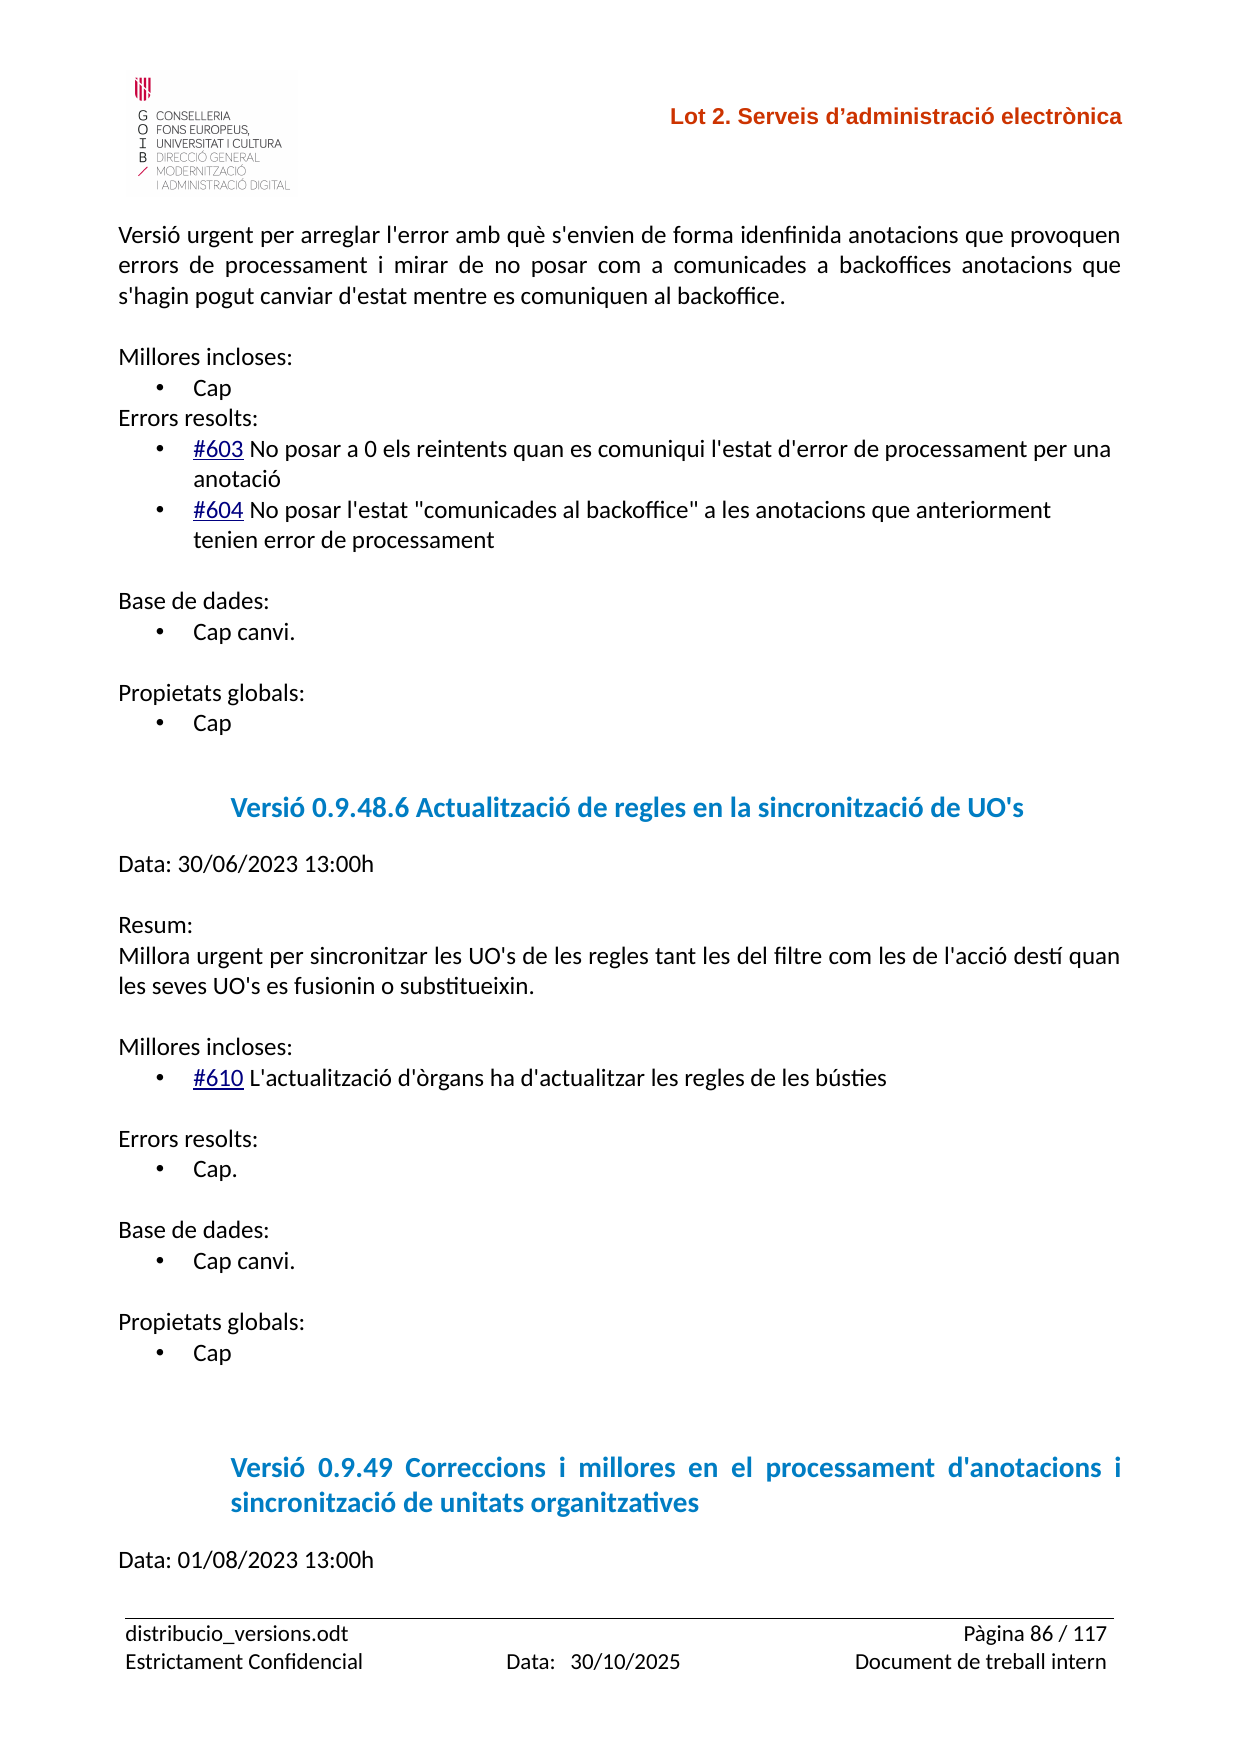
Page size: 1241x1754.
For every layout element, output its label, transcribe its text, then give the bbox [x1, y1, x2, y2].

subtitle Versió 0.9.48.6 Actualització de regles en la sincronització de UO's [153, 789, 1122, 825]
text Errors resolts: [118, 1123, 1122, 1154]
list #603 No posar a 0 els reintents quan es comuniqui l'estat d'error de processament per una anotació [156, 433, 1122, 494]
list Cap. [156, 1154, 1122, 1184]
text Propietats globals: [118, 677, 1122, 707]
list Cap canvi. [156, 616, 1122, 646]
subtitle Versió 0.9.49 Correccions i millores en el processament d'anotacions i sincronització de unitats organitzatives [153, 1449, 1122, 1520]
list Cap [156, 707, 1122, 738]
list Cap [156, 372, 1122, 402]
text Data: 01/08/2023 13:00h [118, 1544, 1122, 1574]
text Data: 30/06/2023 13:00h [118, 848, 1122, 879]
list Cap canvi. [156, 1245, 1122, 1276]
text Millores incloses: [118, 341, 1122, 372]
text Millores incloses: [118, 1032, 1122, 1062]
list #610 L'actualització d'òrgans ha d'actualitzar les regles de les bústies [156, 1062, 1122, 1093]
text Base de dades: [118, 1215, 1122, 1245]
list #604 No posar l'estat "comunicades al backoffice" a les anotacions que anteriorment tenien error de processament [156, 494, 1122, 555]
text Errors resolts: [118, 402, 1122, 433]
text Versió urgent per arreglar l'error amb què s'envien de forma idenfinida anotacions que provoquen errors de processament i mirar de no posar com a comunicades a backoffices anotacions que s'hagin pogut canviar d'estat mentre es comuniquen al backoffice. [118, 219, 1122, 311]
text Resum: [118, 909, 1122, 940]
text Propietats globals: [118, 1306, 1122, 1337]
list Cap [156, 1337, 1122, 1367]
text Millora urgent per sincronitzar les UO's de les regles tant les del filtre com les de l'acció destí quan les seves UO's es fusionin o substitueixin. [118, 940, 1122, 1001]
text Base de dades: [118, 585, 1122, 616]
picture [126, 70, 299, 197]
